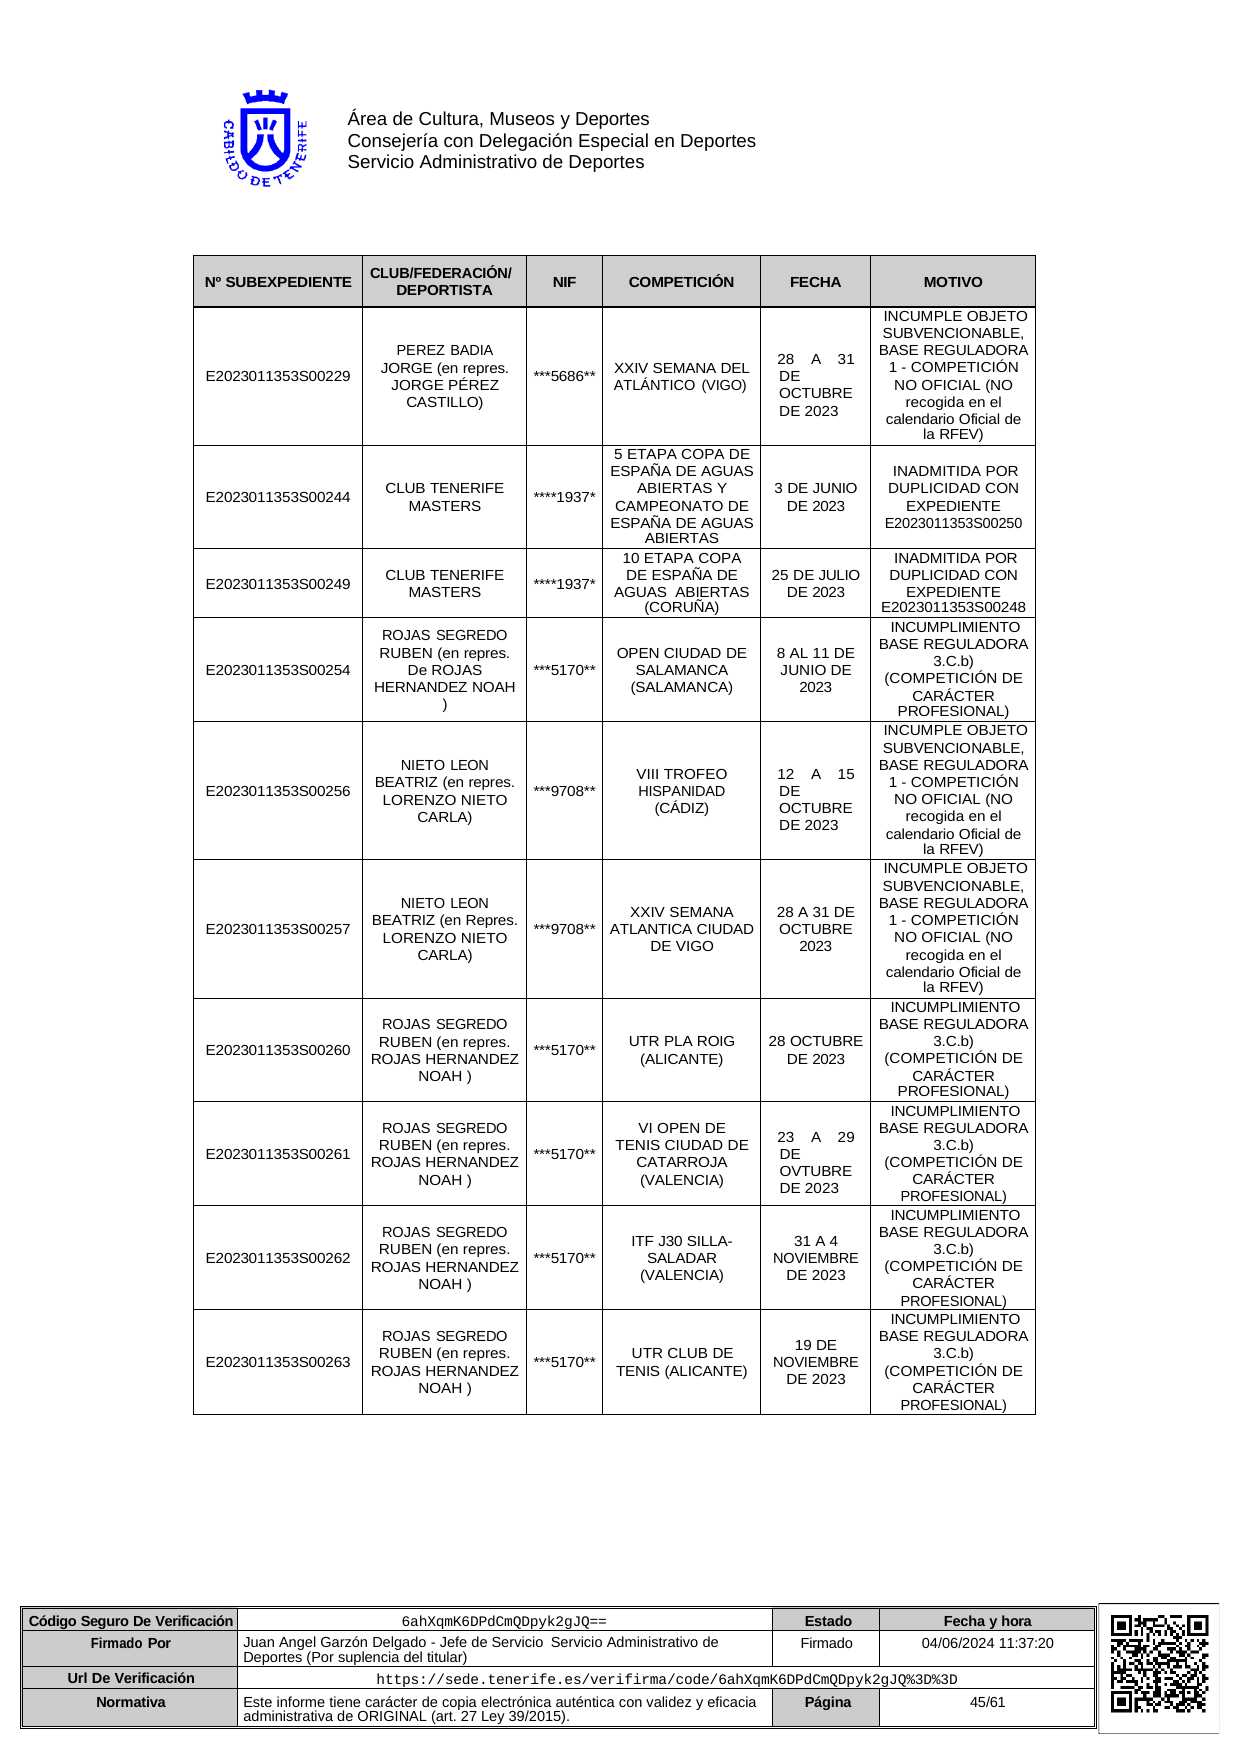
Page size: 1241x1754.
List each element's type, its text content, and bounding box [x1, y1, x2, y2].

table_cell UTR CLUB DE TENIS (ALICANTE) [603, 1310, 760, 1413]
table_header FECHA [761, 256, 870, 306]
table_cell ****1937* [527, 446, 602, 548]
table_cell CLUB TENERIFE MASTERS [363, 549, 526, 617]
table_cell E2023011353S00260 [194, 999, 362, 1101]
table_cell 25 DE JULIO DE 2023 [761, 549, 870, 617]
table_cell VIII TROFEO HISPANIDAD (CÁDIZ) [603, 722, 760, 859]
table_cell NIETO LEON BEATRIZ (en Repres. LORENZO NIETO CARLA) [363, 860, 526, 997]
table_cell PEREZ BADIA JORGE (en repres. JORGE PÉREZ CASTILLO) [363, 308, 526, 444]
table_cell OPEN CIUDAD DE SALAMANCA (SALAMANCA) [603, 618, 760, 721]
table_cell INCUMPLE OBJETO SUBVENCIONABLE, BASE REGULADORA 1 - COMPETICIÓN NO OFICIAL (NO recogida en el calendario Oficial de la RFEV) [871, 308, 1035, 444]
table_cell INADMITIDA POR DUPLICIDAD CON EXPEDIENTE E2023011353S00250 [871, 446, 1035, 548]
table_cell ***5686** [527, 308, 602, 444]
table_cell VI OPEN DE TENIS CIUDAD DE CATARROJA (VALENCIA) [603, 1102, 760, 1205]
table_cell 31 A 4 NOVIEMBRE DE 2023 [761, 1206, 870, 1309]
table_cell ***5170** [527, 1102, 602, 1205]
table_header MOTIVO [871, 256, 1035, 306]
table_cell XXIV SEMANA ATLANTICA CIUDAD DE VIGO [603, 860, 760, 997]
table_cell 28 A 31 DE OCTUBRE DE 2023 [761, 308, 870, 444]
table_cell E2023011353S00256 [194, 722, 362, 859]
table_cell INCUMPLE OBJETO SUBVENCIONABLE, BASE REGULADORA 1 - COMPETICIÓN NO OFICIAL (NO recogida en el calendario Oficial de la RFEV) [871, 722, 1035, 859]
table_cell ROJAS SEGREDO RUBEN (en repres. ROJAS HERNANDEZ NOAH ) [363, 1310, 526, 1413]
table_cell ***5170** [527, 1206, 602, 1309]
table_cell INCUMPLIMIENTO BASE REGULADORA 3.C.b) (COMPETICIÓN DE CARÁCTER PROFESIONAL) [871, 999, 1035, 1101]
table_cell ***5170** [527, 618, 602, 721]
table_cell 19 DE NOVIEMBRE DE 2023 [761, 1310, 870, 1413]
table_cell ROJAS SEGREDO RUBEN (en repres. ROJAS HERNANDEZ NOAH ) [363, 1206, 526, 1309]
table_cell E2023011353S00254 [194, 618, 362, 721]
table_header CLUB/FEDERACIÓN/ DEPORTISTA [363, 256, 526, 306]
table_cell 23 A 29 DE OVTUBRE DE 2023 [761, 1102, 870, 1205]
table_cell INADMITIDA POR DUPLICIDAD CON EXPEDIENTE E2023011353S00248 [871, 549, 1035, 617]
table_cell 28 A 31 DE OCTUBRE 2023 [761, 860, 870, 997]
table_cell UTR PLA ROIG (ALICANTE) [603, 999, 760, 1101]
table_cell ROJAS SEGREDO RUBEN (en repres. ROJAS HERNANDEZ NOAH ) [363, 1102, 526, 1205]
table_header NIF [527, 256, 602, 306]
picture [1098, 1603, 1220, 1734]
table_cell ***5170** [527, 1310, 602, 1413]
table_cell XXIV SEMANA DEL ATLÁNTICO (VIGO) [603, 308, 760, 444]
table_cell INCUMPLIMIENTO BASE REGULADORA 3.C.b) (COMPETICIÓN DE CARÁCTER PROFESIONAL) [871, 618, 1035, 721]
table_cell ROJAS SEGREDO RUBEN (en repres. ROJAS HERNANDEZ NOAH ) [363, 999, 526, 1101]
table_cell 12 A 15 DE OCTUBRE DE 2023 [761, 722, 870, 859]
table_cell E2023011353S00263 [194, 1310, 362, 1413]
table_cell INCUMPLIMIENTO BASE REGULADORA 3.C.b) (COMPETICIÓN DE CARÁCTER PROFESIONAL) [871, 1102, 1035, 1205]
table_cell E2023011353S00257 [194, 860, 362, 997]
picture [223, 89, 307, 187]
table_cell INCUMPLIMIENTO BASE REGULADORA 3.C.b) (COMPETICIÓN DE CARÁCTER PROFESIONAL) [871, 1310, 1035, 1413]
table_cell CLUB TENERIFE MASTERS [363, 446, 526, 548]
table_cell 5 ETAPA COPA DE ESPAÑA DE AGUAS ABIERTAS Y CAMPEONATO DE ESPAÑA DE AGUAS ABIERTAS [603, 446, 760, 548]
table_header Nº SUBEXPEDIENTE [194, 256, 362, 306]
table_cell E2023011353S00229 [194, 308, 362, 444]
table_cell ***5170** [527, 999, 602, 1101]
table_cell E2023011353S00249 [194, 549, 362, 617]
table_cell 8 AL 11 DE JUNIO DE 2023 [761, 618, 870, 721]
table_cell E2023011353S00262 [194, 1206, 362, 1309]
table_cell ***9708** [527, 860, 602, 997]
table_cell INCUMPLE OBJETO SUBVENCIONABLE, BASE REGULADORA 1 - COMPETICIÓN NO OFICIAL (NO recogida en el calendario Oficial de la RFEV) [871, 860, 1035, 997]
table_cell ****1937* [527, 549, 602, 617]
table_cell ROJAS SEGREDO RUBEN (en repres. De ROJAS HERNANDEZ NOAH ) [363, 618, 526, 721]
table_cell ***9708** [527, 722, 602, 859]
table_cell INCUMPLIMIENTO BASE REGULADORA 3.C.b) (COMPETICIÓN DE CARÁCTER PROFESIONAL) [871, 1206, 1035, 1309]
table_cell ITF J30 SILLA- SALADAR (VALENCIA) [603, 1206, 760, 1309]
table_cell 10 ETAPA COPA DE ESPAÑA DE AGUAS ABIERTAS (CORUÑA) [603, 549, 760, 617]
table_cell 28 OCTUBRE DE 2023 [761, 999, 870, 1101]
table_cell E2023011353S00261 [194, 1102, 362, 1205]
table_cell NIETO LEON BEATRIZ (en repres. LORENZO NIETO CARLA) [363, 722, 526, 859]
table_header COMPETICIÓN [603, 256, 760, 306]
table_cell E2023011353S00244 [194, 446, 362, 548]
table_cell 3 DE JUNIO DE 2023 [761, 446, 870, 548]
